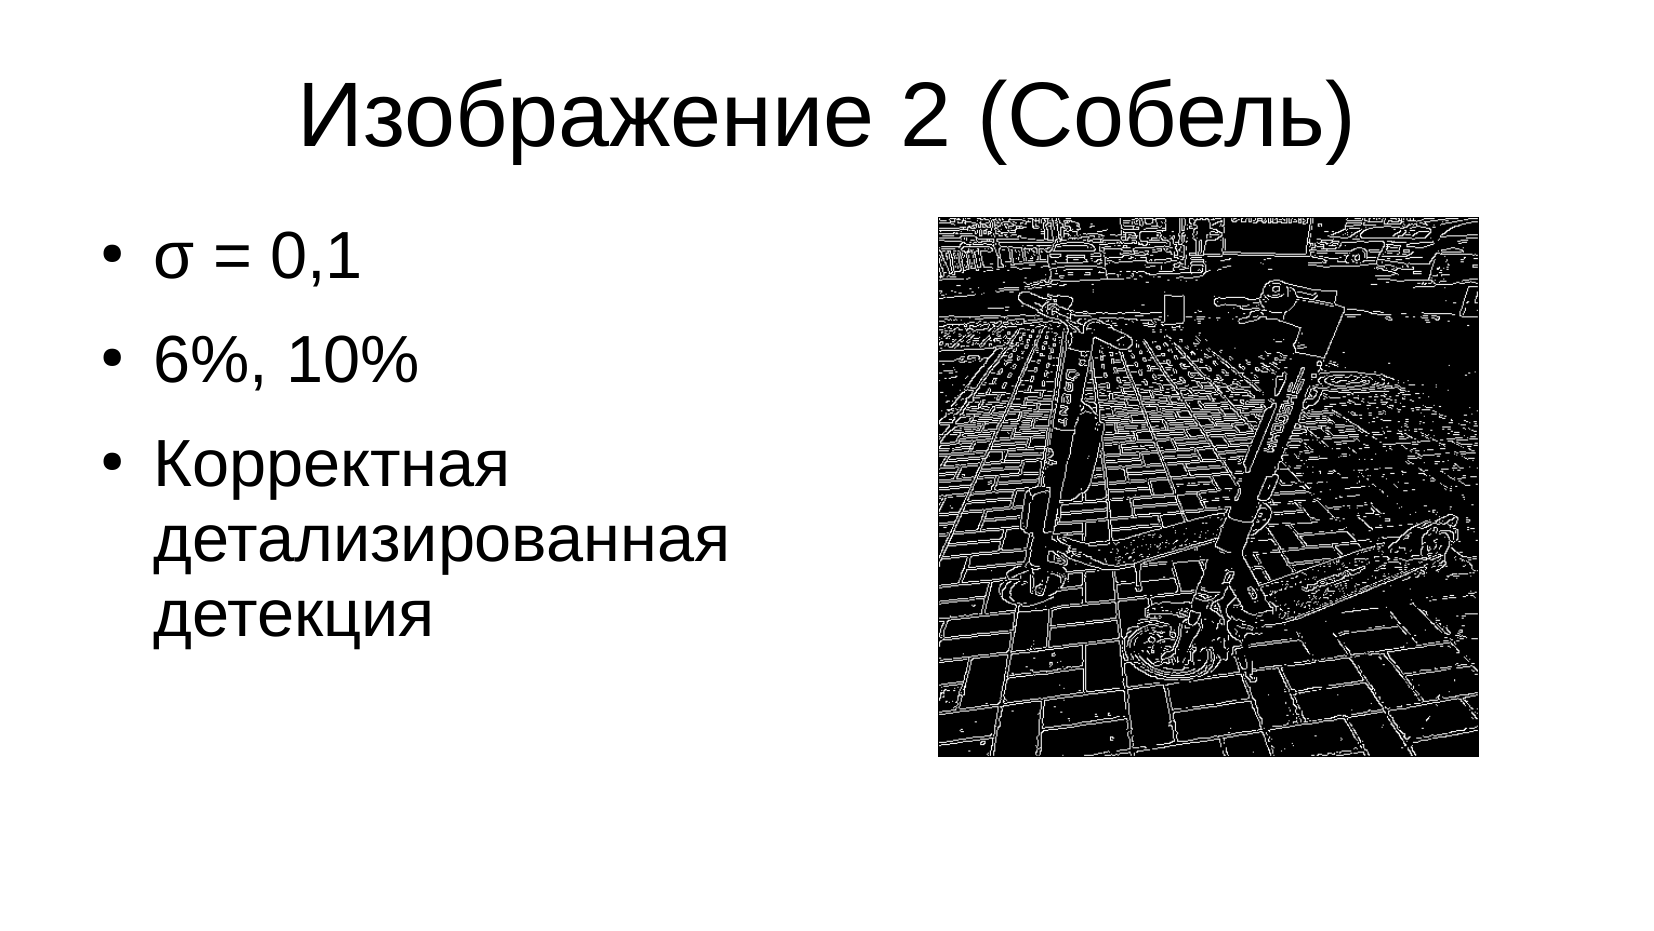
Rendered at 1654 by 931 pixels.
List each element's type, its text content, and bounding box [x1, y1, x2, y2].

list σ = 0,1 6%, 10% Корректная детализированная детекция [82, 217, 809, 758]
title Изображение 2 (Собель) [82, 37, 1571, 193]
picture [938, 217, 1479, 758]
